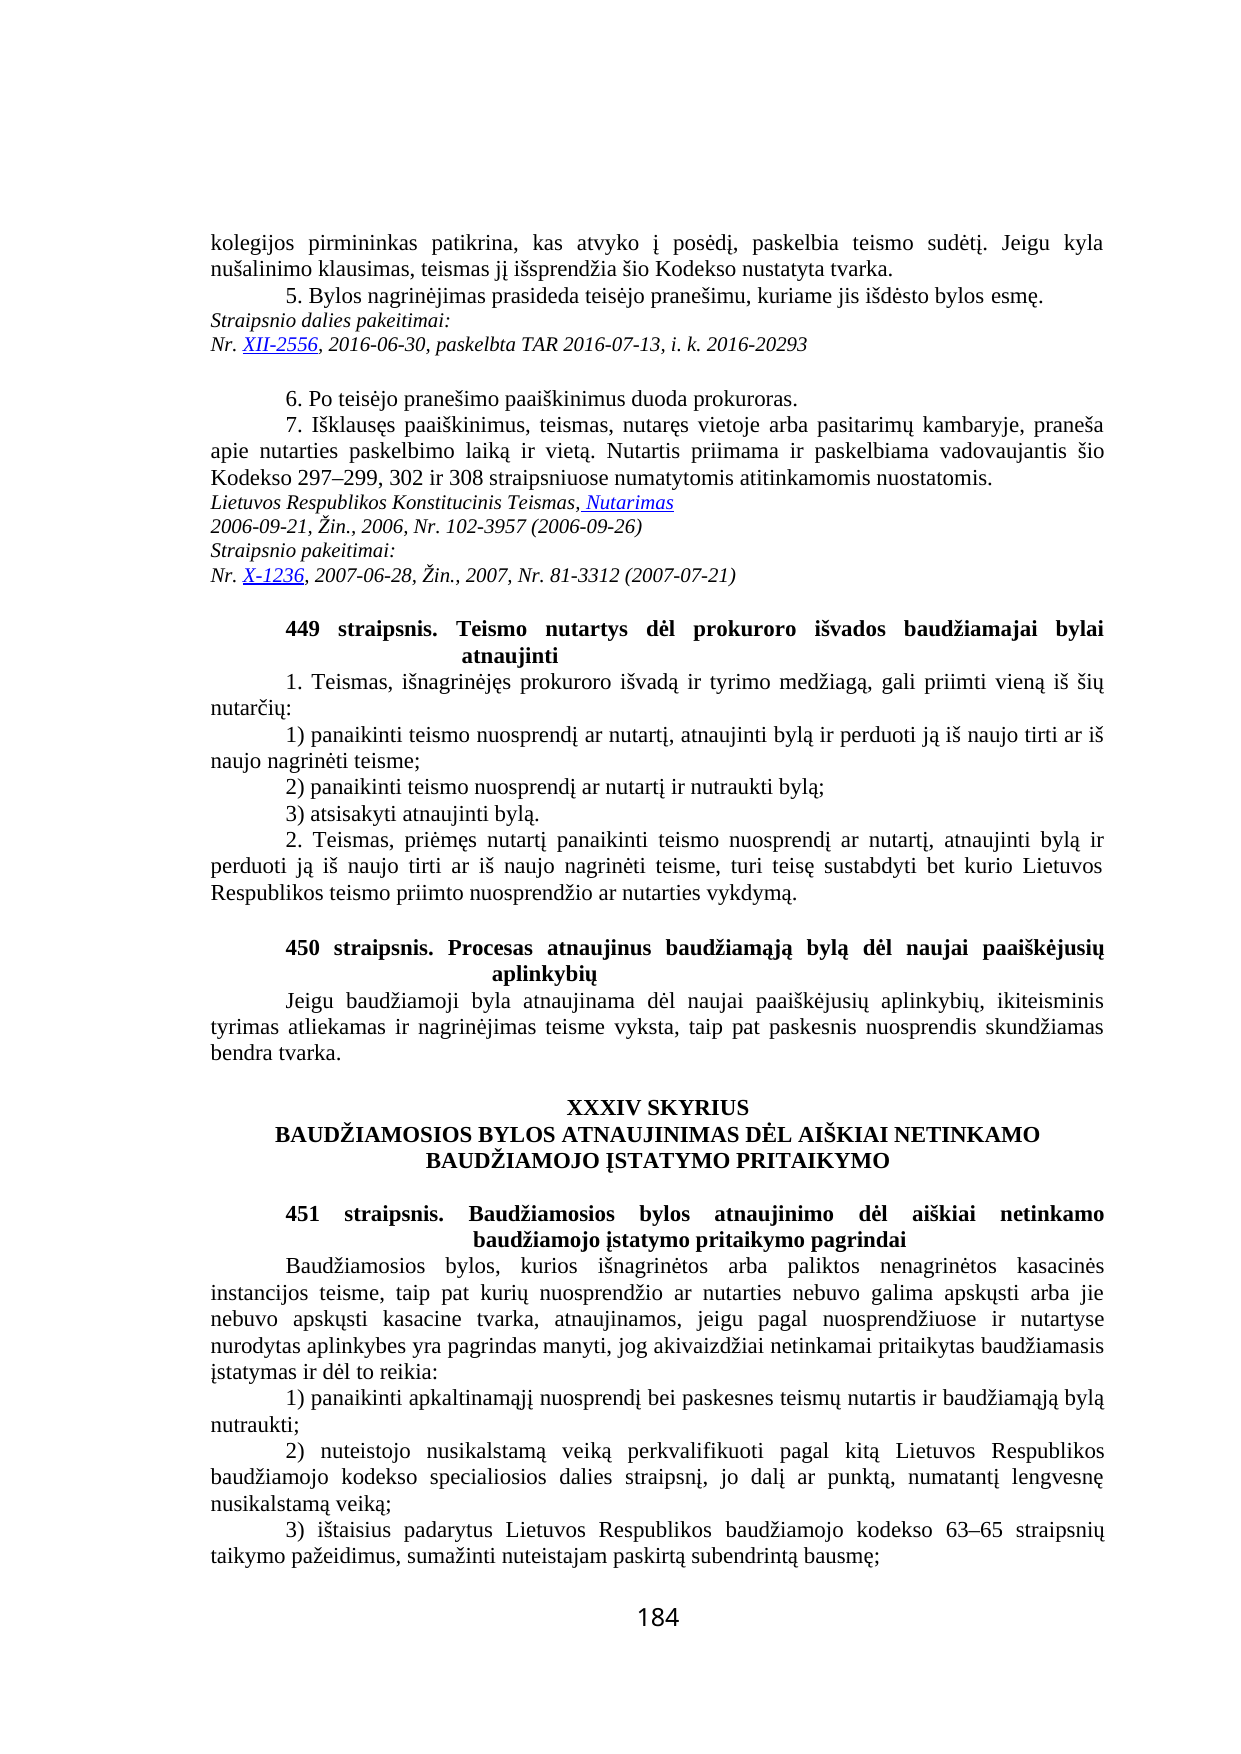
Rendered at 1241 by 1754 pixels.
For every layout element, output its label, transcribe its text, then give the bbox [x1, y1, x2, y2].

subtitle XXXIV SKYRIUS [210, 1094, 1105, 1121]
text 6. Po teisėjo pranešimo paaiškinimus duoda prokuroras. [210, 385, 1105, 411]
text Lietuvos Respublikos Konstitucinis Teismas, Nutarimas [210, 490, 1105, 514]
text 450 straipsnis. Procesas atnaujinus baudžiamąją bylą dėl naujai paaiškėjusių aplinkybių [285, 934, 1105, 987]
text Nr. X-1236, 2007-06-28, Žin., 2007, Nr. 81-3312 (2007-07-21) [210, 562, 1105, 587]
text 2006-09-21, Žin., 2006, Nr. 102-3957 (2006-09-26) [210, 514, 1105, 538]
text 3) atsisakyti atnaujinti bylą. [210, 800, 1105, 826]
text BAUDŽIAMOSIOS BYLOS ATNAUJINIMAS DĖL AIŠKIAI NETINKAMO BAUDŽIAMOJO ĮSTATYMO PRITAIKYMO [210, 1121, 1105, 1173]
text 1) panaikinti apkaltinamąjį nuosprendį bei paskesnes teismų nutartis ir baudžiamąją bylą nutraukti; [210, 1384, 1105, 1437]
text 7. Išklausęs paaiškinimus, teismas, nutaręs vietoje arba pasitarimų kambaryje, praneša apie nutarties paskelbimo laiką ir vietą. Nutartis priimama ir paskelbiama vadovaujantis šio Kodekso 297–299, 302 ir 308 straipsniuose numatytomis atitinkamomis nuostatomis. [210, 411, 1105, 490]
text 5. Bylos nagrinėjimas prasideda teisėjo pranešimu, kuriame jis išdėsto bylos esmę. [210, 282, 1105, 308]
text Nr. XII-2556, 2016-06-30, paskelbta TAR 2016-07-13, i. k. 2016-20293 [210, 332, 1105, 356]
text 3) ištaisius padarytus Lietuvos Respublikos baudžiamojo kodekso 63–65 straipsnių taikymo pažeidimus, sumažinti nuteistajam paskirtą subendrintą bausmę; [210, 1516, 1105, 1569]
text Jeigu baudžiamoji byla atnaujinama dėl naujai paaiškėjusių aplinkybių, ikiteisminis tyrimas atliekamas ir nagrinėjimas teisme vyksta, taip pat paskesnis nuosprendis skundžiamas bendra tvarka. [210, 987, 1105, 1066]
text 1) panaikinti teismo nuosprendį ar nutartį, atnaujinti bylą ir perduoti ją iš naujo tirti ar iš naujo nagrinėti teisme; [210, 721, 1105, 773]
text Baudžiamosios bylos, kurios išnagrinėtos arba paliktos nenagrinėtos kasacinės instancijos teisme, taip pat kurių nuosprendžio ar nutarties nebuvo galima apskųsti arba jie nebuvo apskųsti kasacine tvarka, atnaujinamos, jeigu pagal nuosprendžiuose ir nutartyse nurodytas aplinkybes yra pagrindas manyti, jog akivaizdžiai netinkamai pritaikytas baudžiamasis įstatymas ir dėl to reikia: [210, 1253, 1105, 1384]
text 2) nuteistojo nusikalstamą veiką perkvalifikuoti pagal kitą Lietuvos Respublikos baudžiamojo kodekso specialiosios dalies straipsnį, jo dalį ar punktą, numatantį lengvesnę nusikalstamą veiką; [210, 1437, 1105, 1516]
text kolegijos pirmininkas patikrina, kas atvyko į posėdį, paskelbia teismo sudėtį. Jeigu kyla nušalinimo klausimas, teismas jį išsprendžia šio Kodekso nustatyta tvarka. [210, 229, 1105, 282]
text 1. Teismas, išnagrinėjęs prokuroro išvadą ir tyrimo medžiagą, gali priimti vieną iš šių nutarčių: [210, 668, 1105, 721]
text 451 straipsnis. Baudžiamosios bylos atnaujinimo dėl aiškiai netinkamo baudžiamojo įstatymo pritaikymo pagrindai [285, 1200, 1105, 1253]
text 449 straipsnis. Teismo nutartys dėl prokuroro išvados baudžiamajai bylai atnaujinti [285, 615, 1105, 668]
text Straipsnio pakeitimai: [210, 538, 1105, 562]
text 2. Teismas, priėmęs nutartį panaikinti teismo nuosprendį ar nutartį, atnaujinti bylą ir perduoti ją iš naujo tirti ar iš naujo nagrinėti teisme, turi teisę sustabdyti bet kurio Lietuvos Respublikos teismo priimto nuosprendžio ar nutarties vykdymą. [210, 826, 1105, 905]
text 2) panaikinti teismo nuosprendį ar nutartį ir nutraukti bylą; [210, 773, 1105, 800]
text Straipsnio dalies pakeitimai: [210, 308, 1105, 332]
